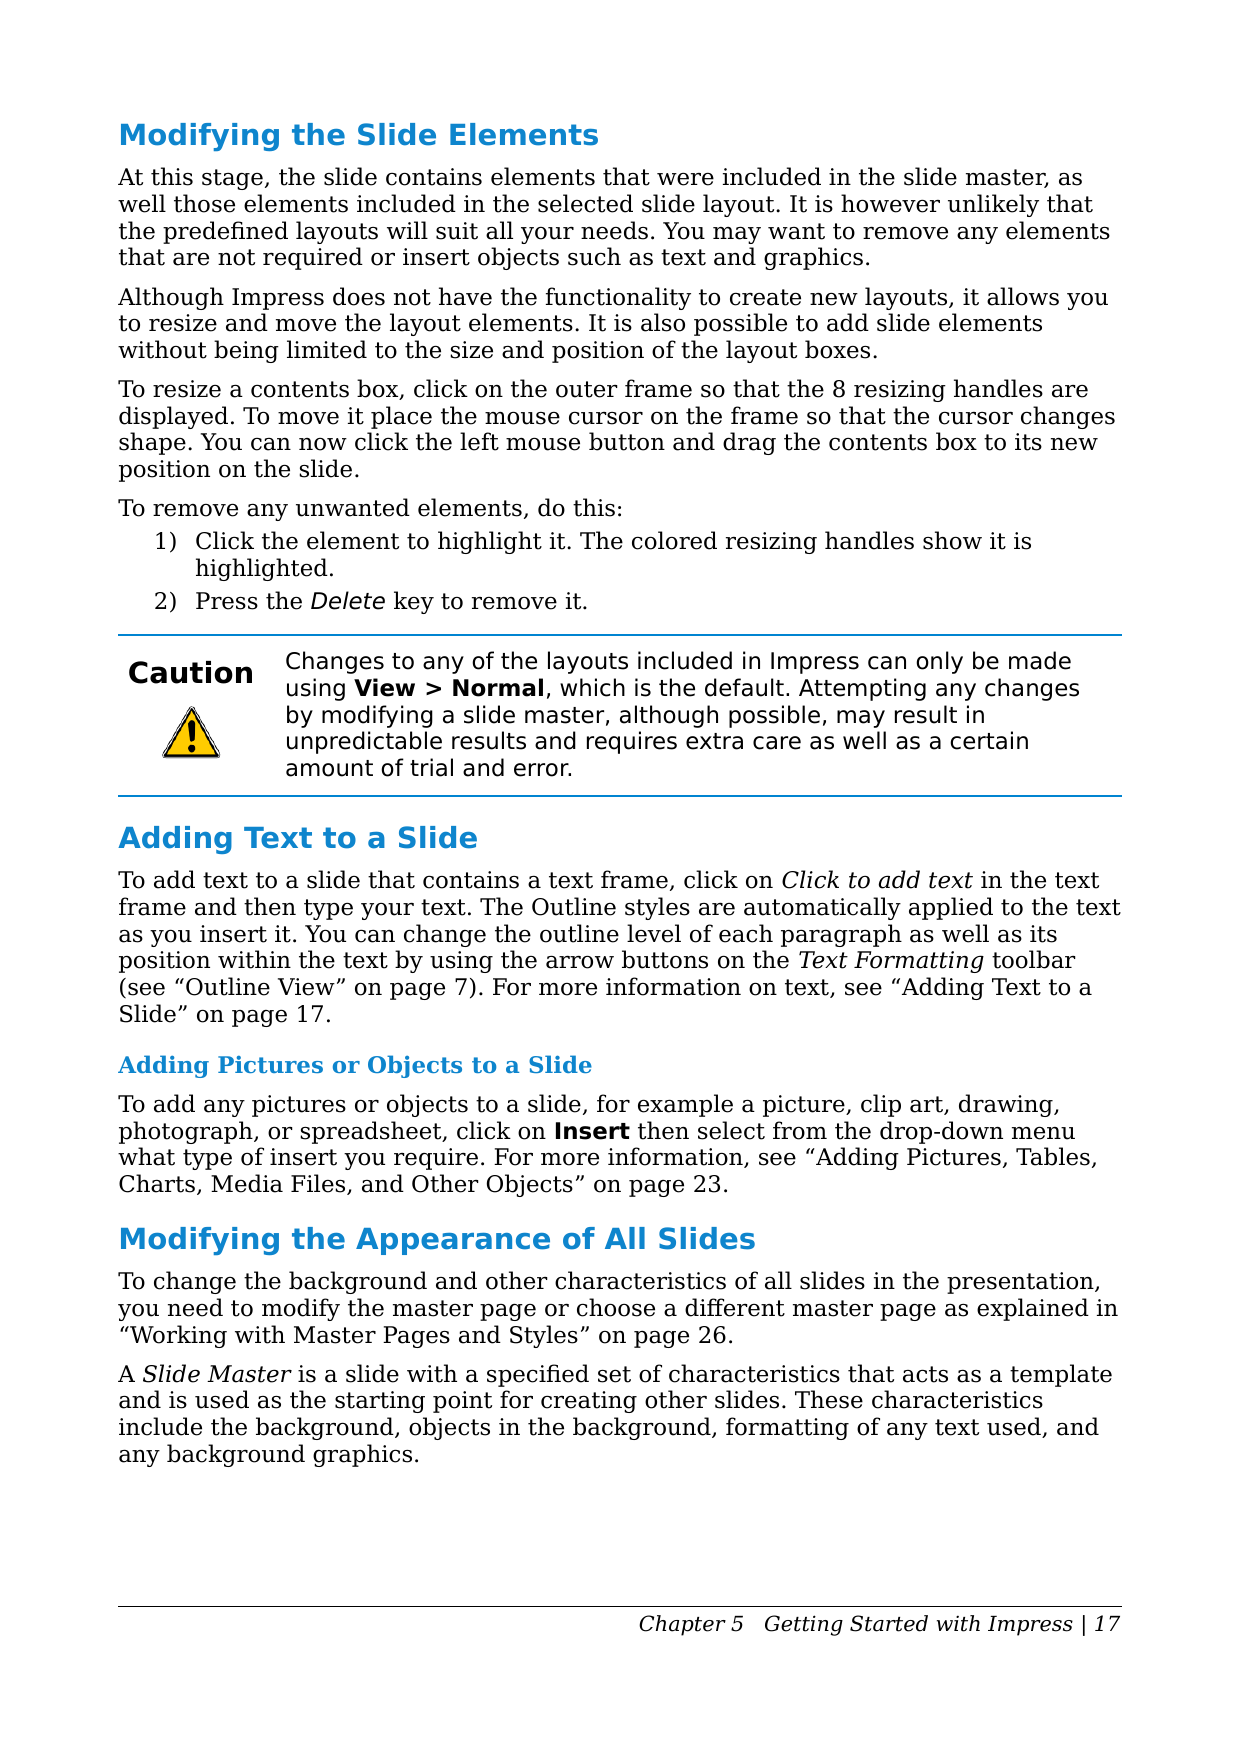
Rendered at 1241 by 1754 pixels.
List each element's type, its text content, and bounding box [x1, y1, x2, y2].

subtitle Modifying the Slide Elements [118, 118, 1122, 152]
text To resize a contents box, click on the outer frame so that the 8 resizing handles are displayed. To move it place the mouse cursor on the frame so that the cursor changes shape. You can now click the left mouse button and drag the contents box to its new position on the slide. [118, 376, 1122, 483]
subtitle Adding Pictures or Objects to a Slide [118, 1052, 1122, 1079]
table_header Changes to any of the layouts included in Impress can only be made using View > Normal, which is the default. Attempting any changes by modifying a slide master, although possible, may result in unpredictable results and requires extra care as well as a certain amount of trial and error. [264, 636, 1122, 795]
list Press the Delete key to remove it. [177, 588, 1122, 615]
text To add any pictures or objects to a slide, for example a picture, clip art, drawing, photograph, or spreadsheet, click on Insert then select from the drop-down menu what type of insert you require. For more information, see “Adding Pictures, Tables, Charts, Media Files, and Other Objects” on page 23. [118, 1091, 1122, 1198]
text At this stage, the slide contains elements that were included in the slide master, as well those elements included in the selected slide layout. It is however unlikely that the predefined layouts will suit all your needs. You may want to remove any elements that are not required or insert objects such as text and graphics. [118, 164, 1122, 271]
text A Slide Master is a slide with a specified set of characteristics that acts as a template and is used as the starting point for creating other slides. These characteristics include the background, objects in the background, formatting of any text used, and any background graphics. [118, 1361, 1122, 1468]
text To add text to a slide that contains a text frame, click on Click to add text in the text frame and then type your text. The Outline styles are automatically applied to the text as you insert it. You can change the outline level of each paragraph as well as its position within the text by using the arrow buttons on the Text Formatting toolbar (see “Outline View” on page 7). For more information on text, see “Adding Text to a Slide” on page 17. [118, 868, 1122, 1028]
table_header Caution [118, 636, 263, 795]
list Click the element to highlight it. The colored resizing handles show it is highlighted. [177, 528, 1122, 582]
text Although Impress does not have the functionality to create new layouts, it allows you to resize and move the layout elements. It is also possible to add slide elements without being limited to the size and position of the layout boxes. [118, 284, 1122, 364]
subtitle Adding Text to a Slide [118, 821, 1122, 855]
text To change the background and other characteristics of all slides in the presentation, you need to modify the master page or choose a different master page as explained in “Working with Master Pages and Styles” on page 26. [118, 1268, 1122, 1348]
picture [158, 702, 224, 762]
subtitle Modifying the Appearance of All Slides [118, 1222, 1122, 1256]
list To remove any unwanted elements, do this: [118, 495, 1122, 522]
